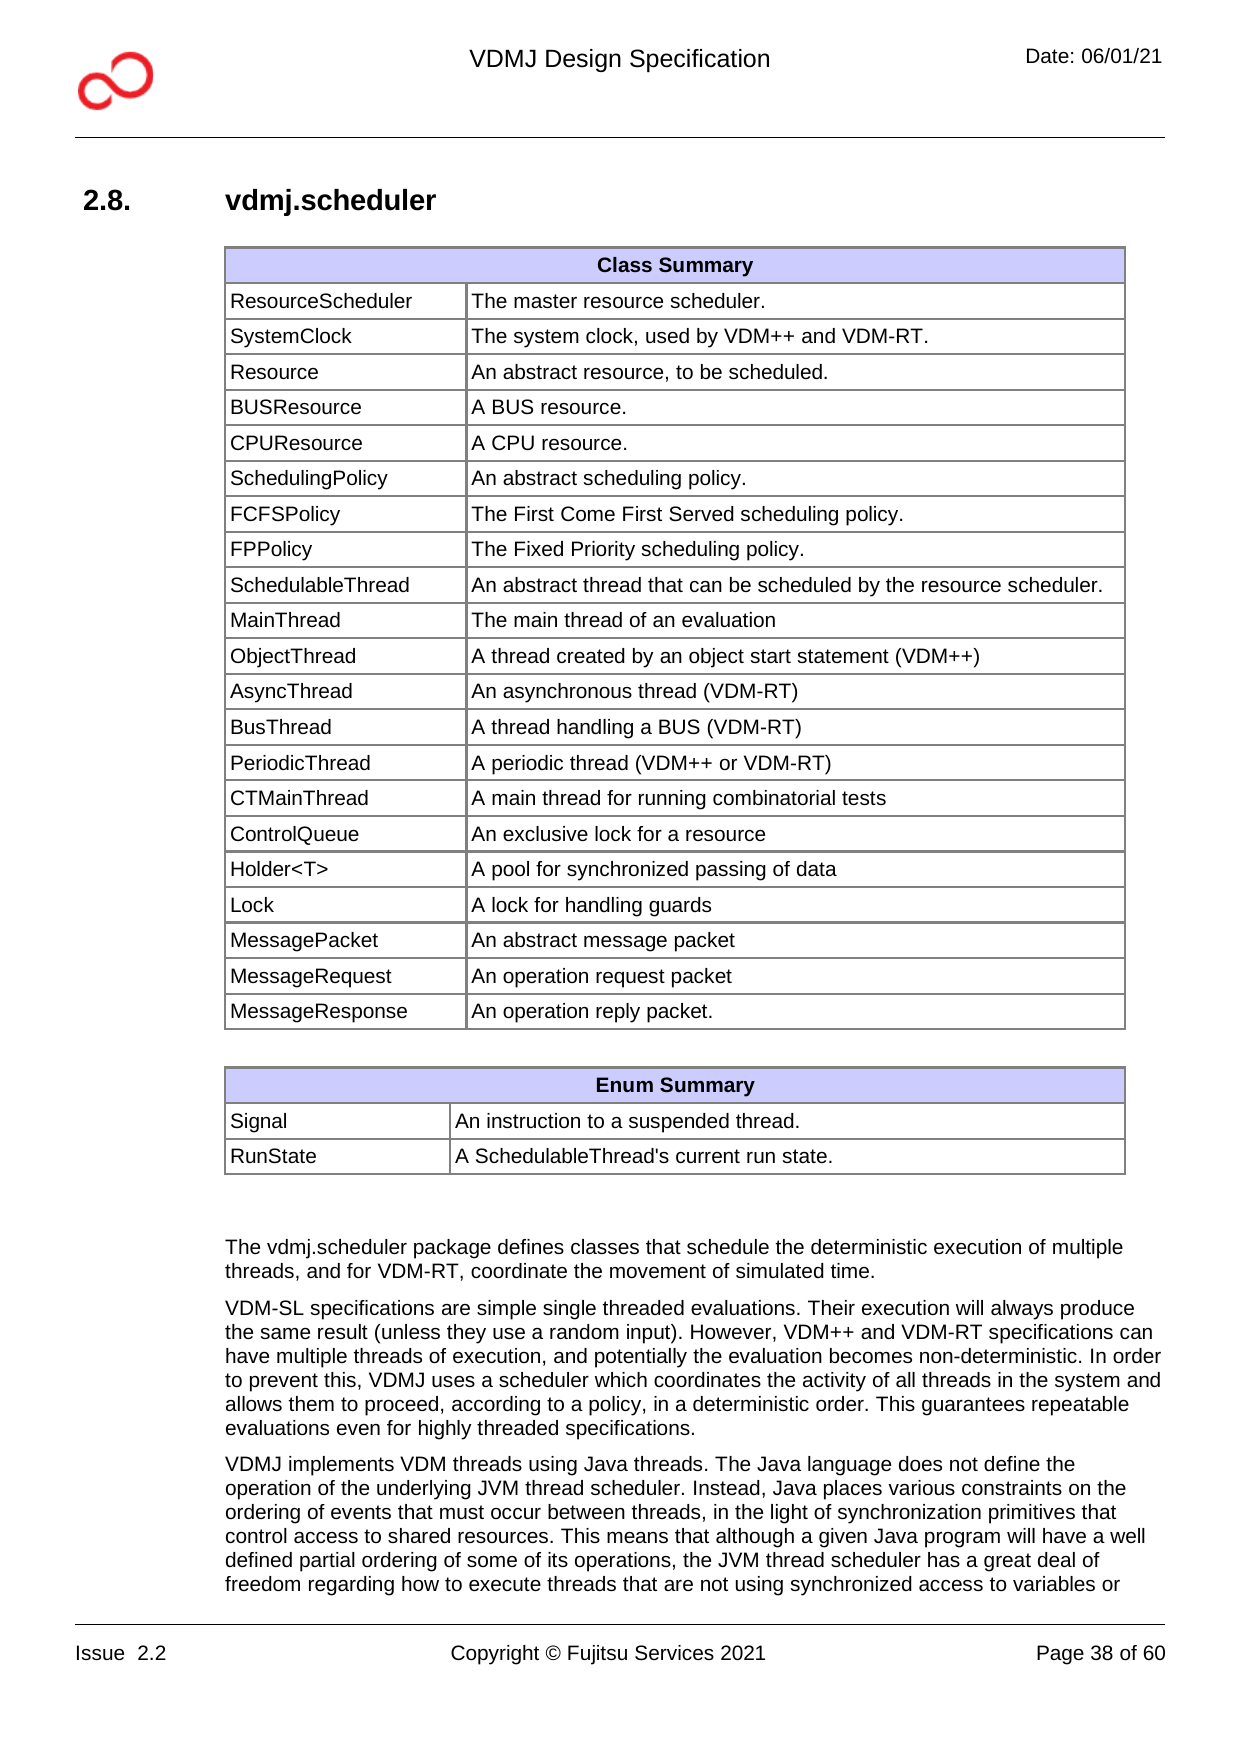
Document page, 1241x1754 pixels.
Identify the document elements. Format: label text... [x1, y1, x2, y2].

table_cell MessagePacket [226, 924, 465, 957]
table_cell BUSResource [226, 391, 465, 424]
table_cell SchedulingPolicy [226, 462, 465, 495]
table_cell AsyncThread [226, 675, 465, 708]
table_cell Resource [226, 355, 465, 388]
table_cell MessageResponse [226, 995, 465, 1028]
table_cell A main thread for running combinatorial tests [468, 781, 1124, 815]
table_cell An instruction to a suspended thread. [451, 1104, 1124, 1137]
table_cell A pool for synchronized passing of data [468, 853, 1124, 886]
table_cell PeriodicThread [226, 746, 465, 779]
table_cell The system clock, used by VDM++ and VDM-RT. [468, 320, 1124, 353]
table_cell BusThread [226, 710, 465, 744]
table_cell A BUS resource. [468, 391, 1124, 424]
text VDM-SL specifications are simple single threaded evaluations. Their execution will always produce the same result (unless they use a random input). However, VDM++ and VDM-RT specifications can have multiple threads of execution, and potentially the evaluation becomes non-deterministic. In order to prevent this, VDMJ uses a scheduler which coordinates the activity of all threads in the system and allows them to proceed, according to a policy, in a deterministic order. This guarantees repeatable evaluations even for highly threaded specifications. [225, 1296, 1165, 1440]
table_cell An asynchronous thread (VDM-RT) [468, 675, 1124, 708]
table_cell The main thread of an evaluation [468, 604, 1124, 637]
table_cell An operation request packet [468, 959, 1124, 992]
table_cell A SchedulableThread's current run state. [451, 1140, 1124, 1173]
table_cell SystemClock [226, 320, 465, 353]
table_cell An abstract resource, to be scheduled. [468, 355, 1124, 388]
table_cell CTMainThread [226, 781, 465, 815]
table_cell CPUResource [226, 426, 465, 459]
table_cell An abstract scheduling policy. [468, 462, 1124, 495]
table_cell Signal [226, 1104, 449, 1137]
table_cell A CPU resource. [468, 426, 1124, 459]
table_cell RunState [226, 1140, 449, 1173]
table_cell MessageRequest [226, 959, 465, 992]
picture [78, 44, 153, 120]
table_cell An abstract thread that can be scheduled by the resource scheduler. [468, 568, 1124, 602]
table_cell The Fixed Priority scheduling policy. [468, 533, 1124, 566]
table_header Class Summary [226, 249, 1124, 282]
table_cell FPPolicy [226, 533, 465, 566]
table_cell MainThread [226, 604, 465, 637]
table_cell An abstract message packet [468, 924, 1124, 957]
table_cell Lock [226, 888, 465, 921]
text The vdmj.scheduler package defines classes that schedule the deterministic execution of multiple threads, and for VDM-RT, coordinate the movement of simulated time. [225, 1236, 1165, 1283]
table_cell An exclusive lock for a resource [468, 817, 1124, 850]
table_cell A thread created by an object start statement (VDM++) [468, 639, 1124, 673]
table_cell A thread handling a BUS (VDM-RT) [468, 710, 1124, 744]
table_cell The First Come First Served scheduling policy. [468, 497, 1124, 531]
table_cell ObjectThread [226, 639, 465, 673]
table_cell The master resource scheduler. [468, 284, 1124, 317]
text VDMJ implements VDM threads using Java threads. The Java language does not define the operation of the underlying JVM thread scheduler. Instead, Java places various constraints on the ordering of events that must occur between threads, in the light of synchronization primitives that control access to shared resources. This means that although a given Java program will have a well defined partial ordering of some of its operations, the JVM thread scheduler has a great deal of freedom regarding how to execute threads that are not using synchronized access to variables or [225, 1452, 1165, 1596]
table_cell ControlQueue [226, 817, 465, 850]
table_cell A lock for handling guards [468, 888, 1124, 921]
table_cell A periodic thread (VDM++ or VDM-RT) [468, 746, 1124, 779]
table_cell ResourceScheduler [226, 284, 465, 317]
subtitle vdmj.scheduler [75, 183, 1165, 216]
table_header Enum Summary [226, 1069, 1124, 1102]
table_cell Holder<T> [226, 853, 465, 886]
table_cell An operation reply packet. [468, 995, 1124, 1028]
table_cell FCFSPolicy [226, 497, 465, 531]
table_cell SchedulableThread [226, 568, 465, 602]
